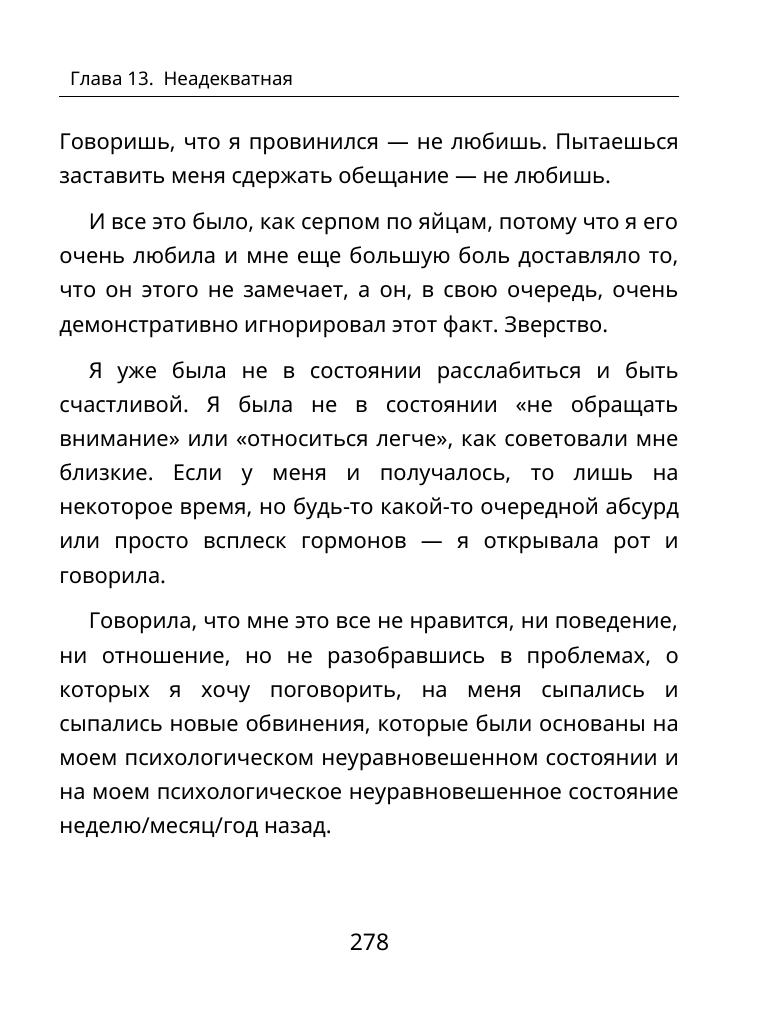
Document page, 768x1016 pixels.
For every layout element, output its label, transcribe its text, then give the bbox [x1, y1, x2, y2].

text Я уже была не в состоянии расслабиться и быть счастливой. Я была не в состоянии «не обращать внимание» или «относиться легче», как советовали мне близкие. Если у меня и получалось, то лишь на некоторое время, но будь-то какой-то очередной абсурд или просто всплеск гормонов — я открывала рот и говорила. [59, 354, 679, 589]
text И все это было, как серпом по яйцам, потому что я его очень любила и мне еще большую боль доставляло то, что он этого не замечает, а он, в свою очередь, очень демонстративно игнорировал этот факт. Зверство. [59, 206, 679, 338]
text Говорила, что мне это все не нравится, ни поведение, ни отношение, но не разобравшись в проблемах, о которых я хочу поговорить, на меня сыпались и сыпались новые обвинения, которые были основаны на моем психологическом неуравновешенном состоянии и на моем психологическое неуравновешенное состояние неделю/месяц/год назад. [59, 606, 679, 840]
text Говоришь, что я провинился — не любишь. Пытаешься заставить меня сдержать обещание — не любишь. [59, 126, 679, 190]
